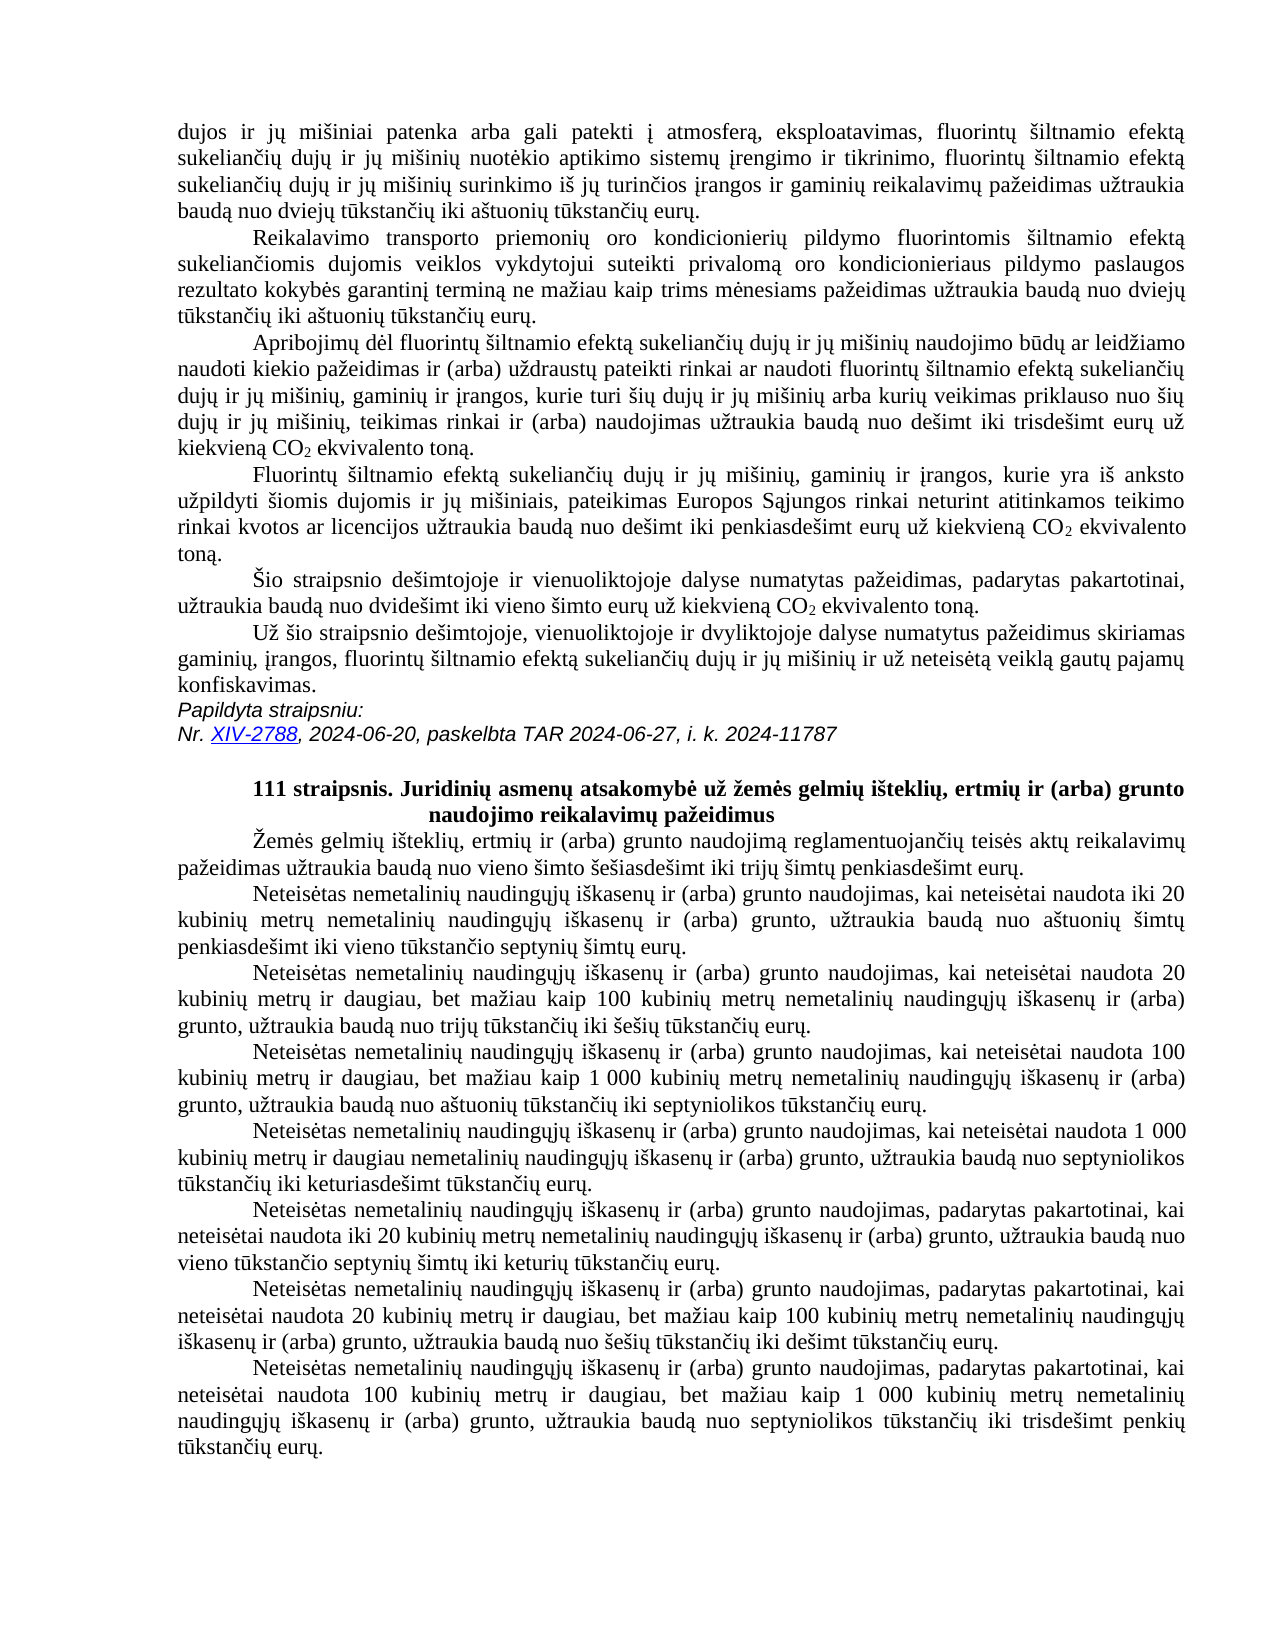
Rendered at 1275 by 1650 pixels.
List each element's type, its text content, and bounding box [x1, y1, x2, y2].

text Nr. XIV-2788, 2024-06-20, paskelbta TAR 2024-06-27, i. k. 2024-11787 [177, 722, 1186, 746]
text Neteisėtas nemetalinių naudingųjų iškasenų ir (arba) grunto naudojimas, padarytas pakartotinai, kai neteisėtai naudota 100 kubinių metrų ir daugiau, bet mažiau kaip 1 000 kubinių metrų nemetalinių naudingųjų iškasenų ir (arba) grunto, užtraukia baudą nuo septyniolikos tūkstančių iki trisdešimt penkių tūkstančių eurų. [177, 1354, 1186, 1460]
text Neteisėtas nemetalinių naudingųjų iškasenų ir (arba) grunto naudojimas, kai neteisėtai naudota 100 kubinių metrų ir daugiau, bet mažiau kaip 1 000 kubinių metrų nemetalinių naudingųjų iškasenų ir (arba) grunto, užtraukia baudą nuo aštuonių tūkstančių iki septyniolikos tūkstančių eurų. [177, 1038, 1186, 1117]
text Papildyta straipsniu: [177, 698, 1186, 722]
text 111 straipsnis. Juridinių asmenų atsakomybė už žemės gelmių išteklių, ertmių ir (arba) grunto naudojimo reikalavimų pažeidimus [252, 774, 1186, 827]
text Neteisėtas nemetalinių naudingųjų iškasenų ir (arba) grunto naudojimas, kai neteisėtai naudota 20 kubinių metrų ir daugiau, bet mažiau kaip 100 kubinių metrų nemetalinių naudingųjų iškasenų ir (arba) grunto, užtraukia baudą nuo trijų tūkstančių iki šešių tūkstančių eurų. [177, 959, 1186, 1038]
text Neteisėtas nemetalinių naudingųjų iškasenų ir (arba) grunto naudojimas, kai neteisėtai naudota 1 000 kubinių metrų ir daugiau nemetalinių naudingųjų iškasenų ir (arba) grunto, užtraukia baudą nuo septyniolikos tūkstančių iki keturiasdešimt tūkstančių eurų. [177, 1117, 1186, 1196]
text dujos ir jų mišiniai patenka arba gali patekti į atmosferą, eksploatavimas, fluorintų šiltnamio efektą sukeliančių dujų ir jų mišinių nuotėkio aptikimo sistemų įrengimo ir tikrinimo, fluorintų šiltnamio efektą sukeliančių dujų ir jų mišinių surinkimo iš jų turinčios įrangos ir gaminių reikalavimų pažeidimas užtraukia baudą nuo dviejų tūkstančių iki aštuonių tūkstančių eurų. [177, 118, 1186, 223]
text Šio straipsnio dešimtojoje ir vienuoliktojoje dalyse numatytas pažeidimas, padarytas pakartotinai, užtraukia baudą nuo dvidešimt iki vieno šimto eurų už kiekvieną CO2 ekvivalento toną. [177, 566, 1186, 619]
text Žemės gelmių išteklių, ertmių ir (arba) grunto naudojimą reglamentuojančių teisės aktų reikalavimų pažeidimas užtraukia baudą nuo vieno šimto šešiasdešimt iki trijų šimtų penkiasdešimt eurų. [177, 827, 1186, 880]
text Reikalavimo transporto priemonių oro kondicionierių pildymo fluorintomis šiltnamio efektą sukeliančiomis dujomis veiklos vykdytojui suteikti privalomą oro kondicionieriaus pildymo paslaugos rezultato kokybės garantinį terminą ne mažiau kaip trims mėnesiams pažeidimas užtraukia baudą nuo dviejų tūkstančių iki aštuonių tūkstančių eurų. [177, 223, 1186, 329]
text Neteisėtas nemetalinių naudingųjų iškasenų ir (arba) grunto naudojimas, kai neteisėtai naudota iki 20 kubinių metrų nemetalinių naudingųjų iškasenų ir (arba) grunto, užtraukia baudą nuo aštuonių šimtų penkiasdešimt iki vieno tūkstančio septynių šimtų eurų. [177, 880, 1186, 959]
text Apribojimų dėl fluorintų šiltnamio efektą sukeliančių dujų ir jų mišinių naudojimo būdų ar leidžiamo naudoti kiekio pažeidimas ir (arba) uždraustų pateikti rinkai ar naudoti fluorintų šiltnamio efektą sukeliančių dujų ir jų mišinių, gaminių ir įrangos, kurie turi šių dujų ir jų mišinių arba kurių veikimas priklauso nuo šių dujų ir jų mišinių, teikimas rinkai ir (arba) naudojimas užtraukia baudą nuo dešimt iki trisdešimt eurų už kiekvieną CO2 ekvivalento toną. [177, 329, 1186, 461]
text Už šio straipsnio dešimtojoje, vienuoliktojoje ir dvyliktojoje dalyse numatytus pažeidimus skiriamas gaminių, įrangos, fluorintų šiltnamio efektą sukeliančių dujų ir jų mišinių ir už neteisėtą veiklą gautų pajamų konfiskavimas. [177, 619, 1186, 698]
text Fluorintų šiltnamio efektą sukeliančių dujų ir jų mišinių, gaminių ir įrangos, kurie yra iš anksto užpildyti šiomis dujomis ir jų mišiniais, pateikimas Europos Sąjungos rinkai neturint atitinkamos teikimo rinkai kvotos ar licencijos užtraukia baudą nuo dešimt iki penkiasdešimt eurų už kiekvieną CO2 ekvivalento toną. [177, 461, 1186, 566]
text Neteisėtas nemetalinių naudingųjų iškasenų ir (arba) grunto naudojimas, padarytas pakartotinai, kai neteisėtai naudota iki 20 kubinių metrų nemetalinių naudingųjų iškasenų ir (arba) grunto, užtraukia baudą nuo vieno tūkstančio septynių šimtų iki keturių tūkstančių eurų. [177, 1196, 1186, 1275]
text Neteisėtas nemetalinių naudingųjų iškasenų ir (arba) grunto naudojimas, padarytas pakartotinai, kai neteisėtai naudota 20 kubinių metrų ir daugiau, bet mažiau kaip 100 kubinių metrų nemetalinių naudingųjų iškasenų ir (arba) grunto, užtraukia baudą nuo šešių tūkstančių iki dešimt tūkstančių eurų. [177, 1275, 1186, 1354]
